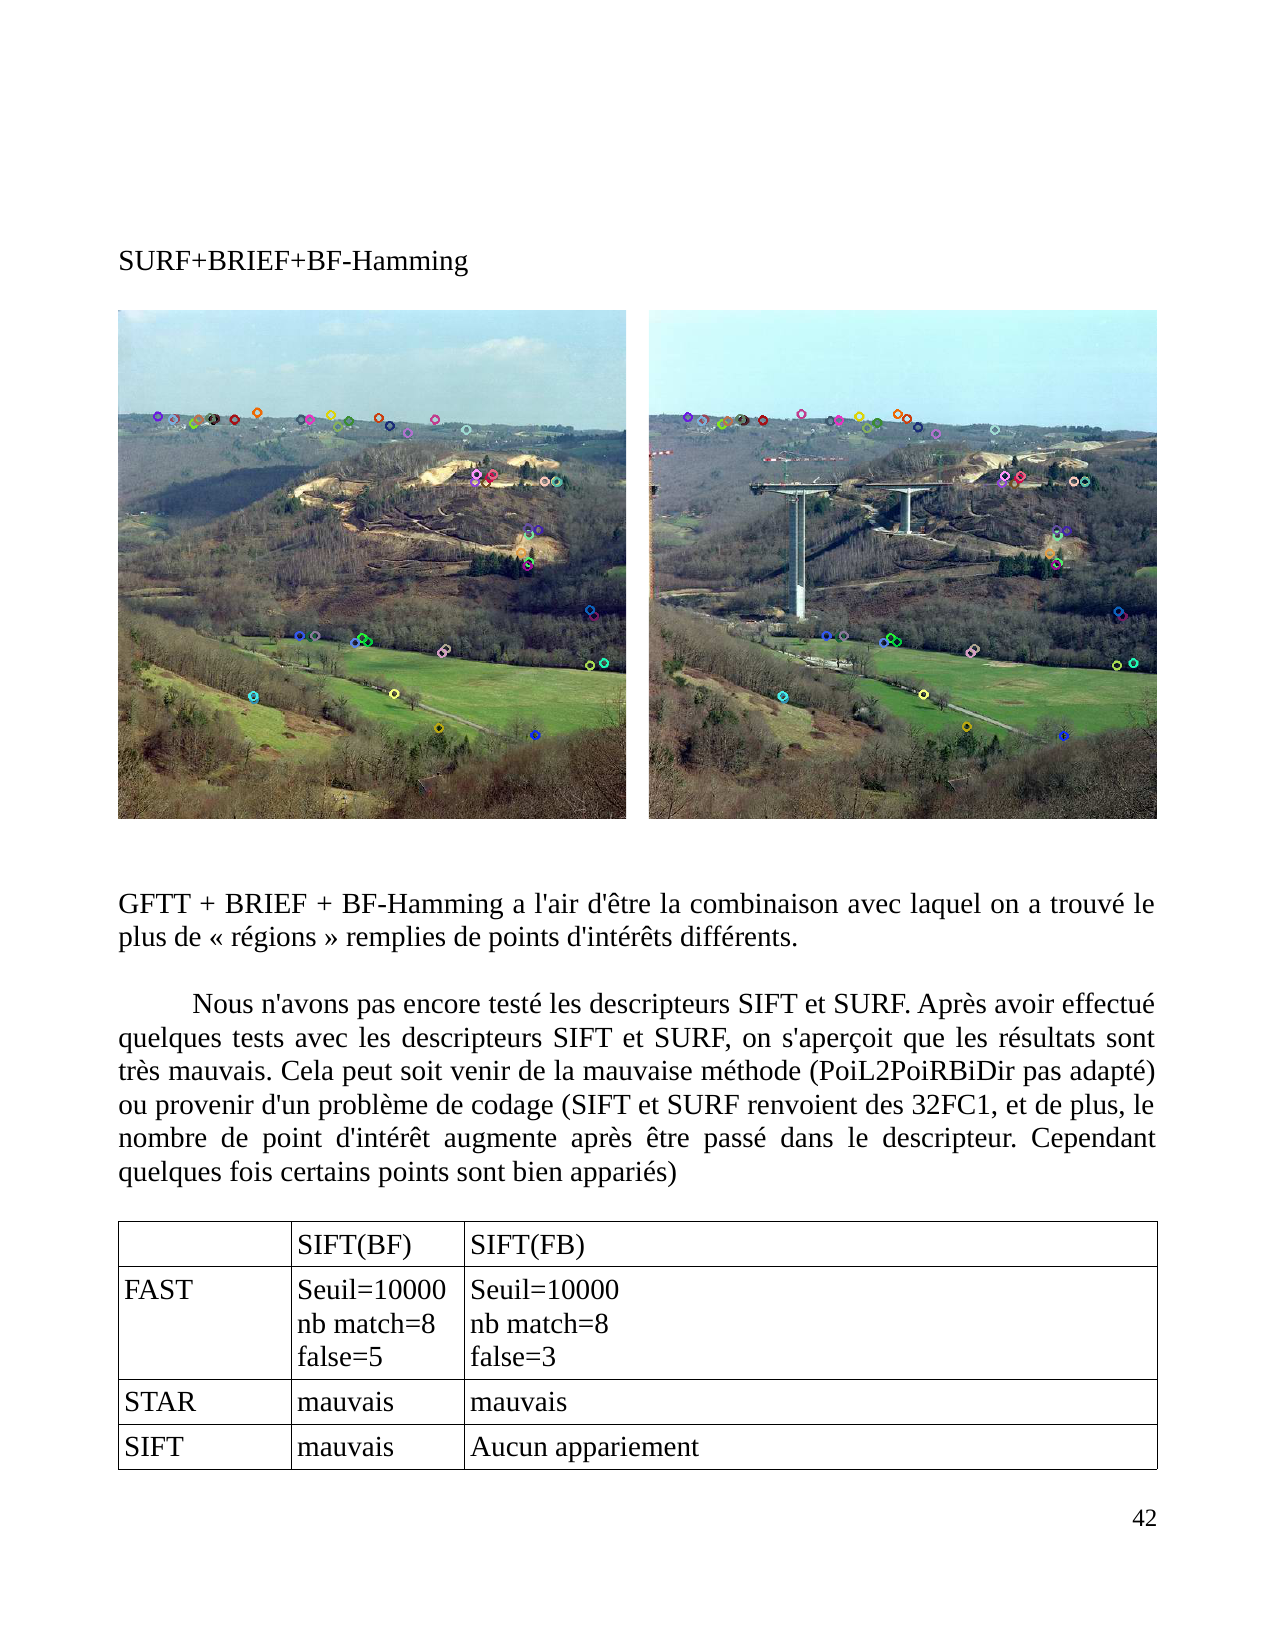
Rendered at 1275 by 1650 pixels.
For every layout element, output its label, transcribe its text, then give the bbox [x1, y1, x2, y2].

table_cell Seuil=10000 nb match=8 false=5 [292, 1267, 464, 1378]
table_header SIFT(BF) [292, 1222, 464, 1266]
table_cell Seuil=10000 nb match=8 false=3 [465, 1267, 1157, 1378]
table_cell SIFT [119, 1425, 291, 1469]
picture [648, 310, 1157, 819]
table_header [119, 1222, 291, 1266]
text GFTT + BRIEF + BF-Hamming a l'air d'être la combinaison avec laquel on a trouvé le plus de « régions » remplies de points d'intérêts différents. [118, 886, 1157, 953]
table_cell FAST [119, 1267, 291, 1378]
picture [118, 310, 627, 819]
table_cell STAR [119, 1380, 291, 1424]
text Nous n'avons pas encore testé les descripteurs SIFT et SURF. Après avoir effectué quelques tests avec les descripteurs SIFT et SURF, on s'aperçoit que les résultats sont très mauvais. Cela peut soit venir de la mauvaise méthode (PoiL2PoiRBiDir pas adapté) ou provenir d'un problème de codage (SIFT et SURF renvoient des 32FC1, et de plus, le nombre de point d'intérêt augmente après être passé dans le descripteur. Cependant quelques fois certains points sont bien appariés) [118, 986, 1157, 1188]
table_cell mauvais [465, 1380, 1157, 1424]
text SURF+BRIEF+BF-Hamming [118, 243, 1157, 277]
table_cell mauvais [292, 1380, 464, 1424]
table_cell Aucun appariement [465, 1425, 1157, 1469]
table_header SIFT(FB) [465, 1222, 1157, 1266]
table_cell mauvais [292, 1425, 464, 1469]
